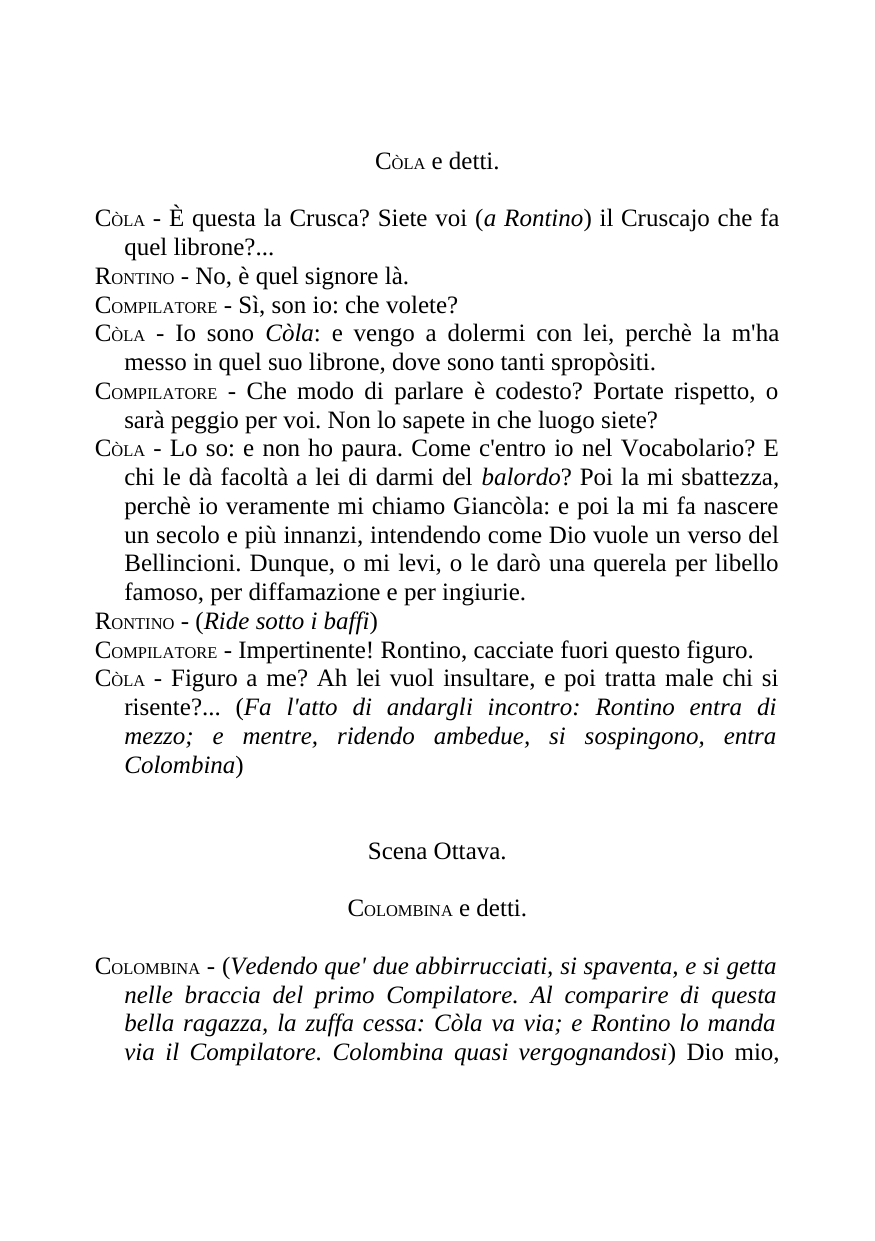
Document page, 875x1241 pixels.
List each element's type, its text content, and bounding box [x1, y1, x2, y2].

text Colombina - (Vedendo que' due abbirrucciati, si spaventa, e si getta nelle braccia del primo Compilatore. Al comparire di questa bella ragazza, la zuffa cessa: Còla va via; e Rontino lo manda via il Compilatore. Colombina quasi vergognandosi) Dio mio, [94, 951, 779, 1066]
text Compilatore - Impertinente! Rontino, cacciate fuori questo figuro. [94, 635, 779, 663]
text Scena Ottava. [94, 836, 779, 865]
text Colombina e detti. [94, 893, 779, 922]
text Rontino - (Ride sotto i baffi) [94, 606, 779, 635]
text Còla - Lo so: e non ho paura. Come c'entro io nel Vocabolario? E chi le dà facoltà a lei di darmi del balordo? Poi la mi sbattezza, perchè io veramente mi chiamo Giancòla: e poi la mi fa nascere un secolo e più innanzi, intendendo come Dio vuole un verso del Bellincioni. Dunque, o mi levi, o le darò una querela per libello famoso, per diffamazione e per ingiurie. [94, 433, 779, 606]
text Còla - Figuro a me? Ah lei vuol insultare, e poi tratta male chi si risente?... (Fa l'atto di andargli incontro: Rontino entra di mezzo; e mentre, ridendo ambedue, si sospingono, entra Colombina) [94, 663, 779, 778]
text Còla - È questa la Crusca? Siete voi (a Rontino) il Cruscajo che fa quel librone?... [94, 203, 779, 261]
text Compilatore - Che modo di parlare è codesto? Portate rispetto, o sarà peggio per voi. Non lo sapete in che luogo siete? [94, 376, 779, 433]
text Còla e detti. [94, 146, 779, 175]
text Compilatore - Sì, son io: che volete? [94, 290, 779, 318]
text Rontino - No, è quel signore là. [94, 261, 779, 290]
text Còla - Io sono Còla: e vengo a dolermi con lei, perchè la m'ha messo in quel suo librone, dove sono tanti spropòsiti. [94, 318, 779, 376]
